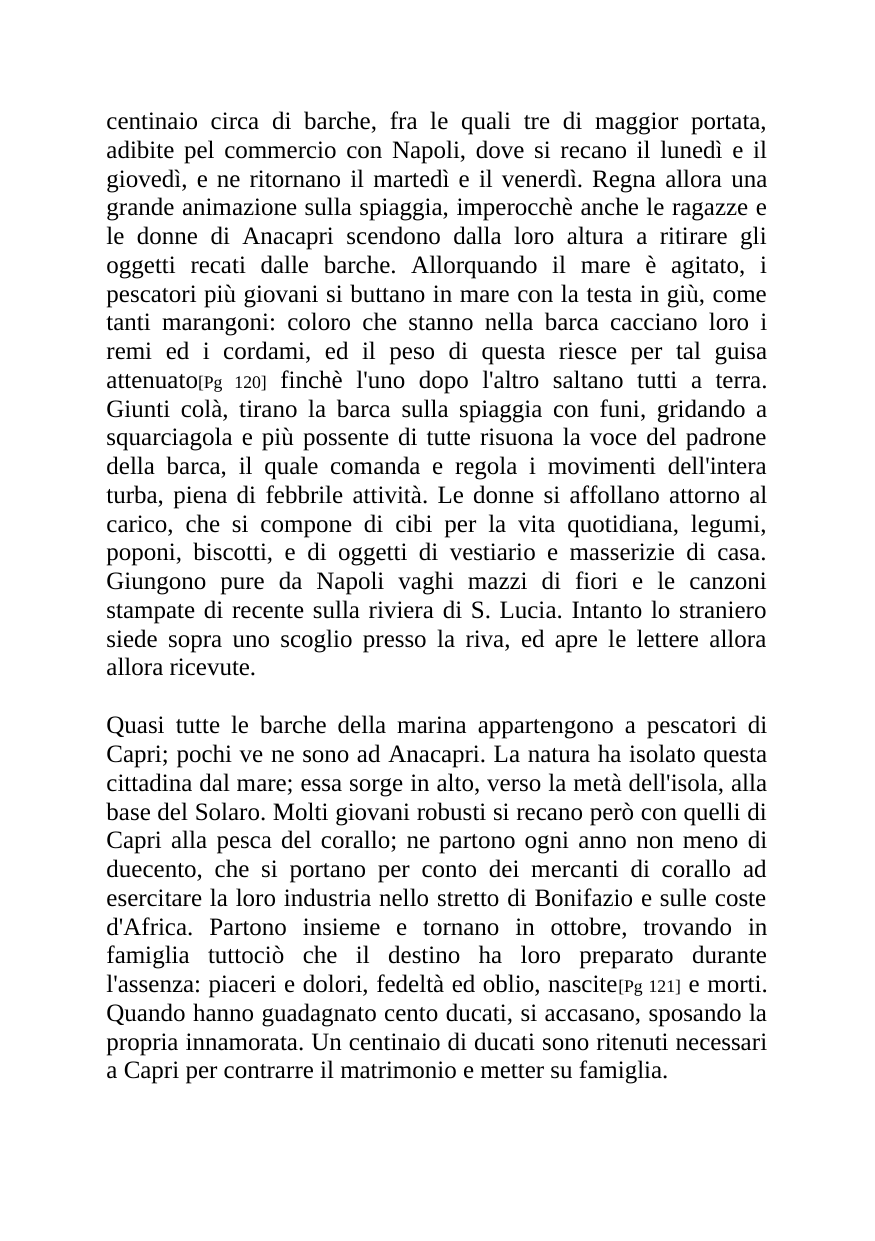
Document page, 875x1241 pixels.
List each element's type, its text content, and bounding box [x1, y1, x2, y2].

text centinaio circa di barche, fra le quali tre di maggior portata, adibite pel commercio con Napoli, dove si recano il lunedì e il giovedì, e ne ritornano il martedì e il venerdì. Regna allora una grande animazione sulla spiaggia, imperocchè anche le ragazze e le donne di Anacapri scendono dalla loro altura a ritirare gli oggetti recati dalle barche. Allorquando il mare è agitato, i pescatori più giovani si buttano in mare con la testa in giù, come tanti marangoni: coloro che stanno nella barca cacciano loro i remi ed i cordami, ed il peso di questa riesce per tal guisa attenuato[Pg 120] finchè l'uno dopo l'altro saltano tutti a terra. Giunti colà, tirano la barca sulla spiaggia con funi, gridando a squarciagola e più possente di tutte risuona la voce del padrone della barca, il quale comanda e regola i movimenti dell'intera turba, piena di febbrile attività. Le donne si affollano attorno al carico, che si compone di cibi per la vita quotidiana, legumi, poponi, biscotti, e di oggetti di vestiario e masserizie di casa. Giungono pure da Napoli vaghi mazzi di fiori e le canzoni stampate di recente sulla riviera di S. Lucia. Intanto lo straniero siede sopra uno scoglio presso la riva, ed apre le lettere allora allora ricevute. [106, 106, 768, 681]
text Quasi tutte le barche della marina appartengono a pescatori di Capri; pochi ve ne sono ad Anacapri. La natura ha isolato questa cittadina dal mare; essa sorge in alto, verso la metà dell'isola, alla base del Solaro. Molti giovani robusti si recano però con quelli di Capri alla pesca del corallo; ne partono ogni anno non meno di duecento, che si portano per conto dei mercanti di corallo ad esercitare la loro industria nello stretto di Bonifazio e sulle coste d'Africa. Partono insieme e tornano in ottobre, trovando in famiglia tuttociò che il destino ha loro preparato durante l'assenza: piaceri e dolori, fedeltà ed oblio, nascite[Pg 121] e morti. Quando hanno guadagnato cento ducati, si accasano, sposando la propria innamorata. Un centinaio di ducati sono ritenuti necessari a Capri per contrarre il matrimonio e metter su famiglia. [106, 710, 768, 1084]
